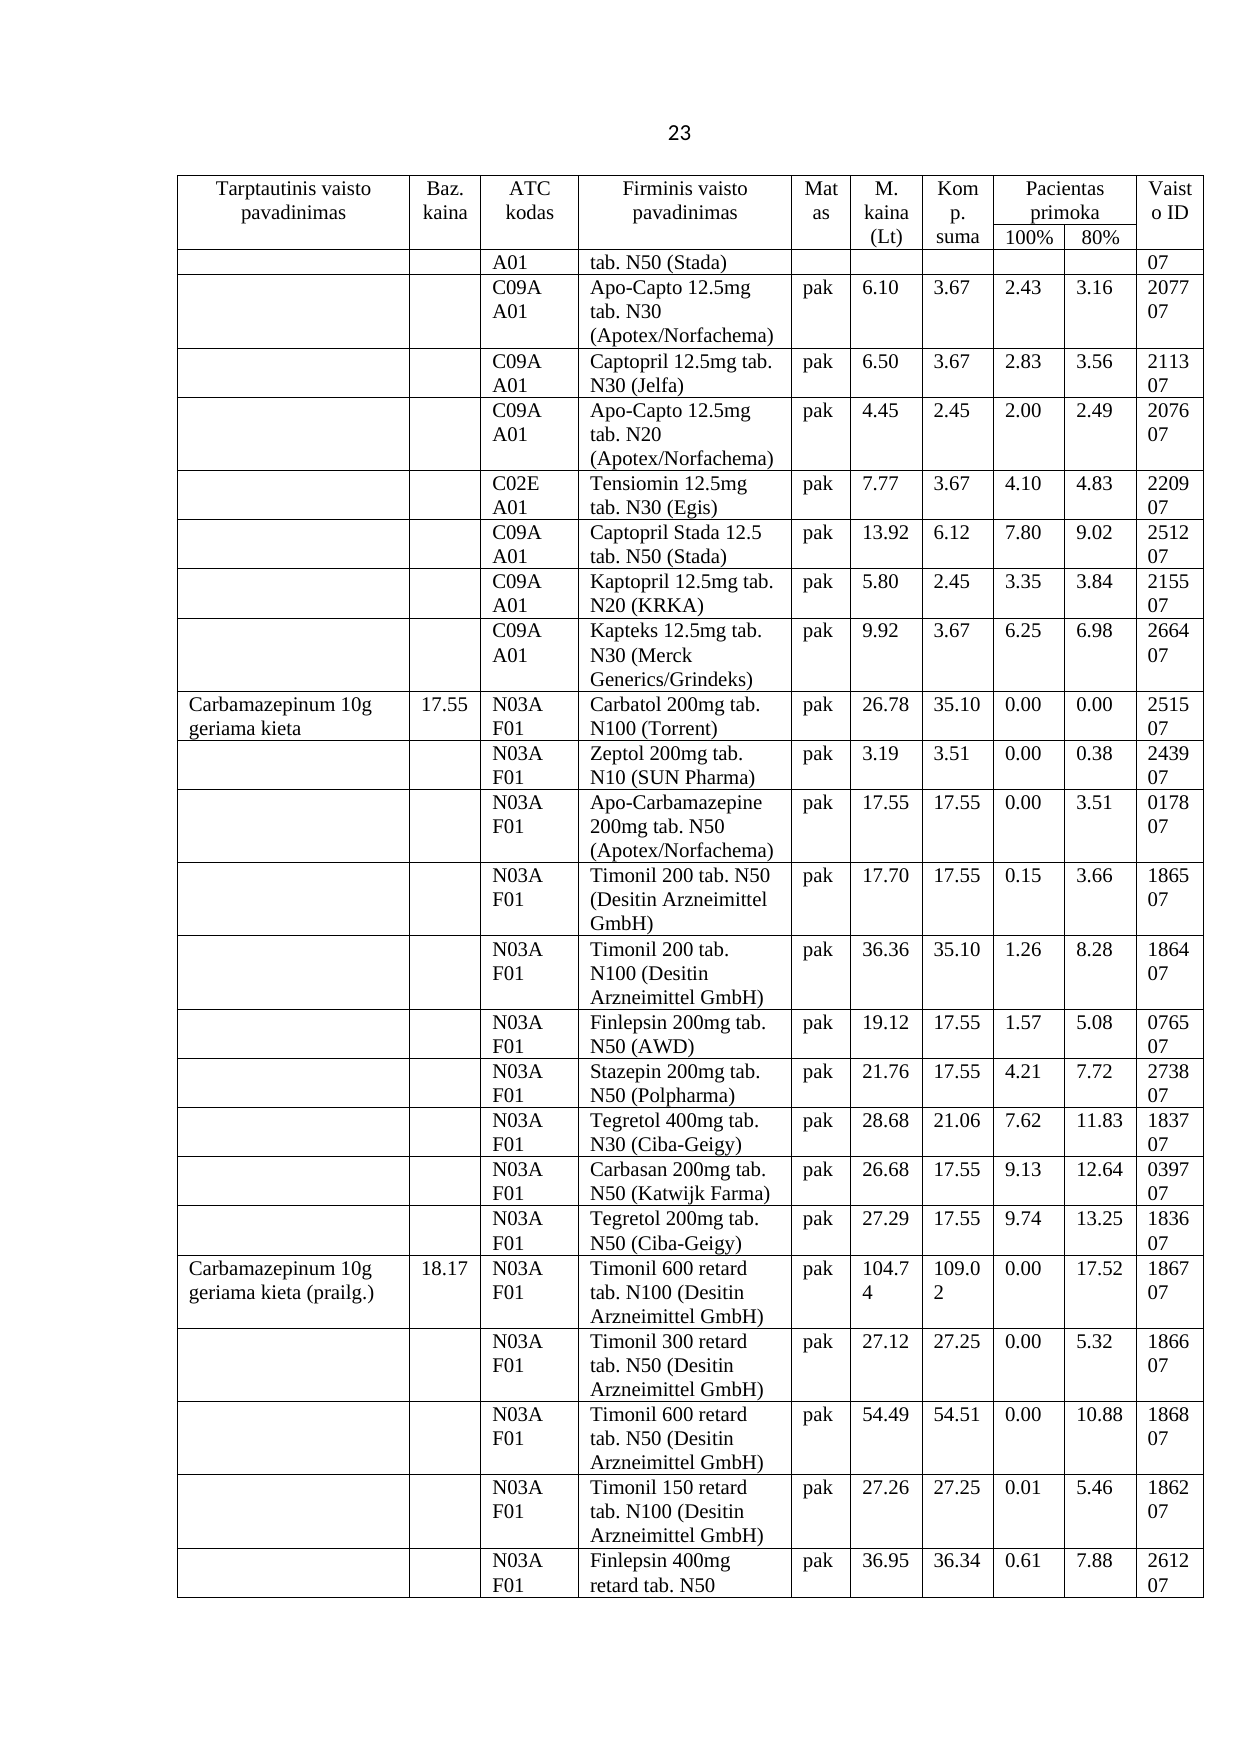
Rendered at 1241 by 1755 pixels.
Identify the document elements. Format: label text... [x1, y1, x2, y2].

table_cell 9.13 [994, 1157, 1064, 1205]
table_cell [994, 250, 1064, 274]
table_cell 2.00 [994, 398, 1064, 470]
table_cell 186607 [1137, 1329, 1203, 1401]
table_cell Kapteks 12.5mg tab. N30 (Merck Generics/Grindeks) [579, 619, 791, 691]
table_cell 0.00 [994, 692, 1064, 740]
table_cell [410, 250, 480, 274]
table_cell pak [792, 790, 850, 862]
table_cell 0.00 [994, 1329, 1064, 1401]
table_cell N03A F01 [481, 1475, 578, 1547]
table_cell [410, 569, 480, 617]
table_cell 0.00 [994, 1256, 1064, 1328]
table_cell 7.77 [851, 471, 922, 519]
table_cell Kaptopril 12.5mg tab. N20 (KRKA) [579, 569, 791, 617]
table_cell [178, 520, 409, 568]
table_cell pak [792, 1206, 850, 1254]
table_cell [410, 741, 480, 789]
table_cell Finlepsin 400mg retard tab. N50 [579, 1549, 791, 1597]
table_cell 26.68 [851, 1157, 922, 1205]
table_cell 27.26 [851, 1475, 922, 1547]
table_cell 109.02 [923, 1256, 993, 1328]
table_cell 1.26 [994, 936, 1064, 1009]
table_cell 4.45 [851, 398, 922, 470]
table_cell 076507 [1137, 1010, 1203, 1058]
table_cell 80% [1065, 225, 1136, 249]
table_cell C09A A01 [481, 520, 578, 568]
table_cell 12.25 [923, 250, 993, 274]
table_cell pak [792, 619, 850, 691]
table_cell Apo-Capto 12.5mg tab. N20 (Apotex/Norfachema) [579, 398, 791, 470]
table_cell [178, 1059, 409, 1107]
table_cell 9.74 [994, 1206, 1064, 1254]
table_cell 3.16 [1065, 275, 1136, 347]
table_cell 017807 [1137, 790, 1203, 862]
table_cell 104.74 [851, 1256, 922, 1328]
table_cell 7.80 [994, 520, 1064, 568]
table_cell [410, 936, 480, 1009]
table_cell [792, 250, 850, 274]
table_cell pak [792, 471, 850, 519]
table_cell 211307 [1137, 349, 1203, 397]
table_cell [410, 275, 480, 347]
table_cell 17.55 [923, 1157, 993, 1205]
table_cell 13.25 [1065, 1206, 1136, 1254]
table_cell C09A A01 [481, 569, 578, 617]
table_cell 17.55 [923, 863, 993, 935]
table_cell [410, 863, 480, 935]
table_cell 186407 [1137, 936, 1203, 1009]
table_cell N03A F01 [481, 741, 578, 789]
table_cell [410, 619, 480, 691]
table_cell [178, 398, 409, 470]
table_cell 17.55 [851, 790, 922, 862]
table_cell 18.17 [410, 1256, 480, 1328]
table_cell [178, 471, 409, 519]
table_cell 10.88 [1065, 1402, 1136, 1474]
table_cell Carbatol 200mg tab. N100 (Torrent) [579, 692, 791, 740]
table_header Matas [792, 176, 850, 249]
table_cell 5.46 [1065, 1475, 1136, 1547]
table_cell 54.49 [851, 1402, 922, 1474]
table_cell 3.67 [923, 471, 993, 519]
table_cell 0.00 [1065, 692, 1136, 740]
table_cell N03A F01 [481, 1329, 578, 1401]
table_cell 17.55 [923, 1059, 993, 1107]
table_cell [178, 1549, 409, 1597]
table_cell 5.08 [1065, 1010, 1136, 1058]
table_cell 220907 [1137, 471, 1203, 519]
table_cell pak [792, 741, 850, 789]
table_cell [178, 619, 409, 691]
table_cell [178, 1402, 409, 1474]
table_cell C09A A01 [481, 275, 578, 347]
table_cell 35.10 [923, 692, 993, 740]
table_cell 039707 [1137, 1157, 1203, 1205]
table_cell [178, 1206, 409, 1254]
table_cell [410, 1010, 480, 1058]
table_cell 8.28 [1065, 936, 1136, 1009]
table_cell C09A A01 [481, 619, 578, 691]
table_cell [851, 250, 922, 274]
table_cell [410, 1206, 480, 1254]
table_cell pak [792, 1549, 850, 1597]
table_cell [178, 1108, 409, 1156]
table_cell [410, 1059, 480, 1107]
table_cell Timonil 200 tab. N50 (Desitin Arzneimittel GmbH) [579, 863, 791, 935]
table_cell 186507 [1137, 863, 1203, 935]
table_cell N03A F01 [481, 863, 578, 935]
table_cell [410, 349, 480, 397]
table_cell 54.51 [923, 1402, 993, 1474]
table_cell 7.62 [994, 1108, 1064, 1156]
table_cell Timonil 600 retard tab. N50 (Desitin Arzneimittel GmbH) [579, 1402, 791, 1474]
table_cell 3.67 [923, 619, 993, 691]
table_cell 266407 [1137, 619, 1203, 691]
table_cell 27.29 [851, 1206, 922, 1254]
table_cell Captopril Stada 12.5 tab. N50 (Stada) [579, 520, 791, 568]
table_cell [410, 398, 480, 470]
table_cell tab. N50 (Stada) [579, 250, 791, 274]
table_header Firminis vaisto pavadinimas [579, 176, 791, 249]
table_cell 2.49 [1065, 398, 1136, 470]
table_cell [178, 569, 409, 617]
table_cell 243907 [1137, 741, 1203, 789]
table_cell 186807 [1137, 1402, 1203, 1474]
table_cell pak [792, 1059, 850, 1107]
table_header M. kaina (Lt) [851, 176, 922, 249]
table_cell 186707 [1137, 1256, 1203, 1328]
table_cell [410, 1402, 480, 1474]
table_cell 28.68 [851, 1108, 922, 1156]
table_cell [178, 250, 409, 274]
table_cell C09A A01 [481, 398, 578, 470]
table_cell Timonil 600 retard tab. N100 (Desitin Arzneimittel GmbH) [579, 1256, 791, 1328]
table_cell 12.64 [1065, 1157, 1136, 1205]
table_cell 6.98 [1065, 619, 1136, 691]
table_cell 183707 [1137, 1108, 1203, 1156]
table_cell [410, 1157, 480, 1205]
table_cell 9.02 [1065, 520, 1136, 568]
table_cell 6.50 [851, 349, 922, 397]
table_cell 3.51 [923, 741, 993, 789]
table_cell Tegretol 400mg tab. N30 (Ciba-Geigy) [579, 1108, 791, 1156]
table_cell N03A F01 [481, 1256, 578, 1328]
table_cell Tensiomin 12.5mg tab. N30 (Egis) [579, 471, 791, 519]
table_cell [178, 741, 409, 789]
table_cell N03A F01 [481, 1402, 578, 1474]
table_cell A01 [481, 250, 578, 274]
table_cell pak [792, 349, 850, 397]
table_cell 3.84 [1065, 569, 1136, 617]
table_cell 2.45 [923, 569, 993, 617]
table_cell 6.12 [923, 520, 993, 568]
table_cell 100% [994, 225, 1064, 249]
table_cell [178, 275, 409, 347]
table_cell C02E A01 [481, 471, 578, 519]
table_cell pak [792, 692, 850, 740]
table_cell Zeptol 200mg tab. N10 (SUN Pharma) [579, 741, 791, 789]
table_cell [410, 790, 480, 862]
table_cell Tegretol 200mg tab. N50 (Ciba-Geigy) [579, 1206, 791, 1254]
table_cell 0.00 [994, 741, 1064, 789]
table_cell 27.25 [923, 1475, 993, 1547]
table_cell 3.51 [1065, 790, 1136, 862]
table_cell pak [792, 520, 850, 568]
table_cell 27.25 [923, 1329, 993, 1401]
table_cell 3.19 [851, 741, 922, 789]
table_cell [178, 1010, 409, 1058]
table_header Tarptautinis vaisto pavadinimas [178, 176, 409, 249]
table_cell [178, 349, 409, 397]
table_cell 36.34 [923, 1549, 993, 1597]
table_cell 4.21 [994, 1059, 1064, 1107]
table_cell Carbamazepinum 10g geriama kieta [178, 692, 409, 740]
table_cell 183607 [1137, 1206, 1203, 1254]
table_cell pak [792, 1108, 850, 1156]
table_cell [410, 1329, 480, 1401]
table_cell [410, 1108, 480, 1156]
table_cell 27.12 [851, 1329, 922, 1401]
table_cell 17.52 [1065, 1256, 1136, 1328]
table_cell pak [792, 1157, 850, 1205]
table_cell pak [792, 275, 850, 347]
table_cell Stazepin 200mg tab. N50 (Polpharma) [579, 1059, 791, 1107]
table_cell 186207 [1137, 1475, 1203, 1547]
table_cell 17.55 [410, 692, 480, 740]
table_cell [178, 790, 409, 862]
table_cell 5.32 [1065, 1329, 1136, 1401]
table_cell 13.92 [851, 520, 922, 568]
table_cell C09A A01 [481, 349, 578, 397]
table_cell N03A F01 [481, 1010, 578, 1058]
table_cell 0.38 [1065, 741, 1136, 789]
table_cell 4.10 [994, 471, 1064, 519]
table_cell 35.10 [923, 936, 993, 1009]
table_header Komp. suma (Lt) [923, 176, 993, 249]
table_cell Captopril 12.5mg tab. N30 (Jelfa) [579, 349, 791, 397]
table_cell 0.15 [994, 863, 1064, 935]
table_cell 2.43 [994, 275, 1064, 347]
table_cell [410, 1549, 480, 1597]
table_cell 7.88 [1065, 1549, 1136, 1597]
table_cell [410, 520, 480, 568]
table_cell Carbasan 200mg tab. N50 (Katwijk Farma) [579, 1157, 791, 1205]
table_cell Finlepsin 200mg tab. N50 (AWD) [579, 1010, 791, 1058]
table_cell [178, 1329, 409, 1401]
table_header ATC kodas [481, 176, 578, 249]
table_header Baz. kaina [410, 176, 480, 249]
table_cell 36.95 [851, 1549, 922, 1597]
table_cell [178, 1157, 409, 1205]
table_cell pak [792, 569, 850, 617]
table_cell pak [792, 863, 850, 935]
table_cell 0.00 [994, 1402, 1064, 1474]
table_cell 3.66 [1065, 863, 1136, 935]
table_cell N03A F01 [481, 936, 578, 1009]
table_header Vaisto ID [1137, 176, 1203, 249]
table_cell pak [792, 936, 850, 1009]
table_cell 7.72 [1065, 1059, 1136, 1107]
table_cell Timonil 300 retard tab. N50 (Desitin Arzneimittel GmbH) [579, 1329, 791, 1401]
table_cell N03A F01 [481, 692, 578, 740]
table_cell 17.55 [923, 790, 993, 862]
table_cell 2.83 [994, 349, 1064, 397]
table_cell 17.70 [851, 863, 922, 935]
table_cell [410, 471, 480, 519]
table_cell pak [792, 1475, 850, 1547]
table_cell [1065, 250, 1136, 274]
table_cell 17.55 [923, 1010, 993, 1058]
table_cell 07 [1137, 250, 1203, 274]
table_cell N03A F01 [481, 1157, 578, 1205]
table_cell 3.67 [923, 275, 993, 347]
table_cell pak [792, 398, 850, 470]
table_cell 26.78 [851, 692, 922, 740]
table_cell 2.45 [923, 398, 993, 470]
table_cell Apo-Carbamazepine 200mg tab. N50 (Apotex/Norfachema) [579, 790, 791, 862]
table_cell pak [792, 1329, 850, 1401]
table_cell pak [792, 1010, 850, 1058]
table_cell 3.56 [1065, 349, 1136, 397]
table_cell [178, 863, 409, 935]
table_cell 251207 [1137, 520, 1203, 568]
table_cell 9.92 [851, 619, 922, 691]
table_cell 215507 [1137, 569, 1203, 617]
table_cell 207607 [1137, 398, 1203, 470]
table_cell N03A F01 [481, 1206, 578, 1254]
table_cell 261207 [1137, 1549, 1203, 1597]
table_cell 5.80 [851, 569, 922, 617]
table_cell 0.01 [994, 1475, 1064, 1547]
table_cell 21.76 [851, 1059, 922, 1107]
table_cell [410, 1475, 480, 1547]
table_cell 0.00 [994, 790, 1064, 862]
table_cell 6.25 [994, 619, 1064, 691]
table_cell pak [792, 1402, 850, 1474]
table_cell 6.10 [851, 275, 922, 347]
table_cell N03A F01 [481, 1549, 578, 1597]
table_cell pak [792, 1256, 850, 1328]
table_cell 17.55 [923, 1206, 993, 1254]
table_cell N03A F01 [481, 1059, 578, 1107]
table_cell 19.12 [851, 1010, 922, 1058]
table_cell 11.83 [1065, 1108, 1136, 1156]
table_cell 251507 [1137, 692, 1203, 740]
table_cell Carbamazepinum 10g geriama kieta (prailg.) [178, 1256, 409, 1328]
table_cell 207707 [1137, 275, 1203, 347]
table_cell Timonil 200 tab. N100 (Desitin Arzneimittel GmbH) [579, 936, 791, 1009]
table_cell N03A F01 [481, 1108, 578, 1156]
table_cell 1.57 [994, 1010, 1064, 1058]
table_cell Timonil 150 retard tab. N100 (Desitin Arzneimittel GmbH) [579, 1475, 791, 1547]
table_cell N03A F01 [481, 790, 578, 862]
table_cell 3.35 [994, 569, 1064, 617]
table_cell 273807 [1137, 1059, 1203, 1107]
table_cell 4.83 [1065, 471, 1136, 519]
table_cell 36.36 [851, 936, 922, 1009]
table_header Pacientas primoka [994, 176, 1136, 224]
table_cell Apo-Capto 12.5mg tab. N30 (Apotex/Norfachema) [579, 275, 791, 347]
table_cell 3.67 [923, 349, 993, 397]
table_cell 21.06 [923, 1108, 993, 1156]
table_cell 0.61 [994, 1549, 1064, 1597]
table_cell [178, 936, 409, 1009]
table_cell [178, 1475, 409, 1547]
